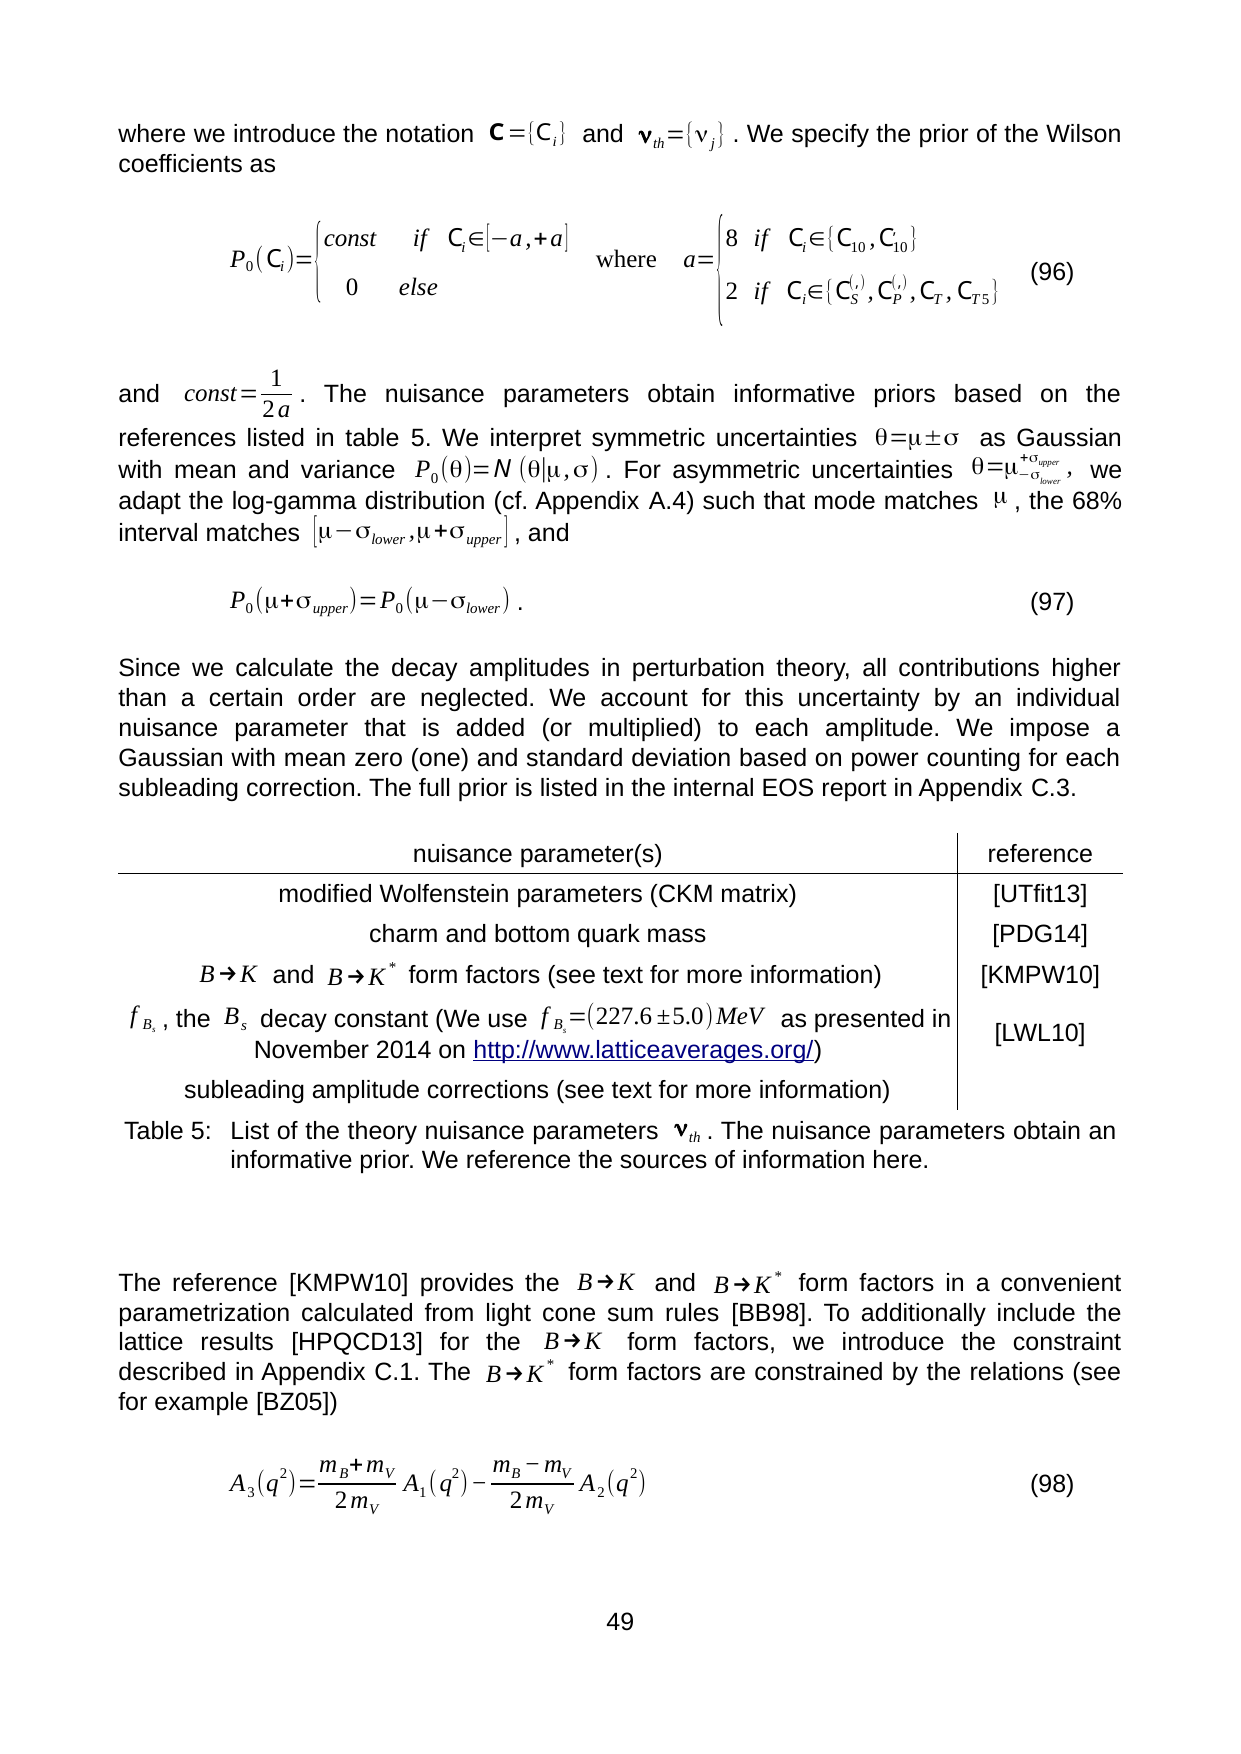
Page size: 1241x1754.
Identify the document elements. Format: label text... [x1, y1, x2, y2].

table_header reference [958, 833, 1123, 873]
table_cell modified Wolfenstein parameters (CKM matrix) [118, 874, 957, 913]
table_header [217, 1445, 1024, 1523]
table_cell Table 5: List of the theory nuisance parameters . The nuisance parameters obtain an informative prior. We reference the sources of information here. [118, 1110, 1123, 1238]
table_header (96) [1024, 208, 1123, 334]
table_cell subleading amplitude corrections (see text for more information) [118, 1070, 957, 1110]
table_cell [KMPW10] [958, 954, 1123, 995]
table_cell [PDG14] [958, 914, 1123, 954]
table_cell [LWL10] [958, 995, 1123, 1070]
table_header [118, 580, 217, 623]
text where we introduce the notation and . We specify the prior of the Wilson coefficients as [118, 118, 1122, 178]
table_cell , the decay constant (We use as presented in November 2014 on http://www.latticeaverages.org/) [118, 995, 957, 1070]
table_cell and form factors (see text for more information) [118, 954, 957, 995]
table_header . [217, 580, 1024, 623]
text and . The nuisance parameters obtain informative priors based on the references listed in table 5. We interpret symmetric uncertainties as Gaussian with mean and variance . For asymmetric uncertainties we adapt the log-gamma distribution (cf. Appendix A.4) such that mode matches , the 68% interval matches , and [118, 364, 1122, 549]
table_cell [UTfit13] [958, 874, 1123, 913]
table_header [118, 208, 217, 334]
table_header (97) [1024, 580, 1123, 623]
table_header [118, 1445, 217, 1523]
table_header (98) [1024, 1445, 1123, 1523]
text Since we calculate the decay amplitudes in perturbation theory, all contributions higher than a certain order are neglected. We account for this uncertainty by an individual nuisance parameter that is added (or multiplied) to each amplitude. We impose a Gaussian with mean zero (one) and standard deviation based on power counting for each subleading correction. The full prior is listed in the internal EOS report in Appendix C.3. [118, 653, 1122, 803]
table_header [217, 208, 1024, 334]
table_cell [958, 1070, 1123, 1110]
text The reference [KMPW10] provides the and form factors in a convenient parametrization calculated from light cone sum rules [BB98]. To additionally include the lattice results [HPQCD13] for the form factors, we introduce the constraint described in Appendix C.1. The form factors are constrained by the relations (see for example [BZ05]) [118, 1267, 1122, 1416]
table_header nuisance parameter(s) [118, 833, 957, 873]
table_cell charm and bottom quark mass [118, 914, 957, 954]
